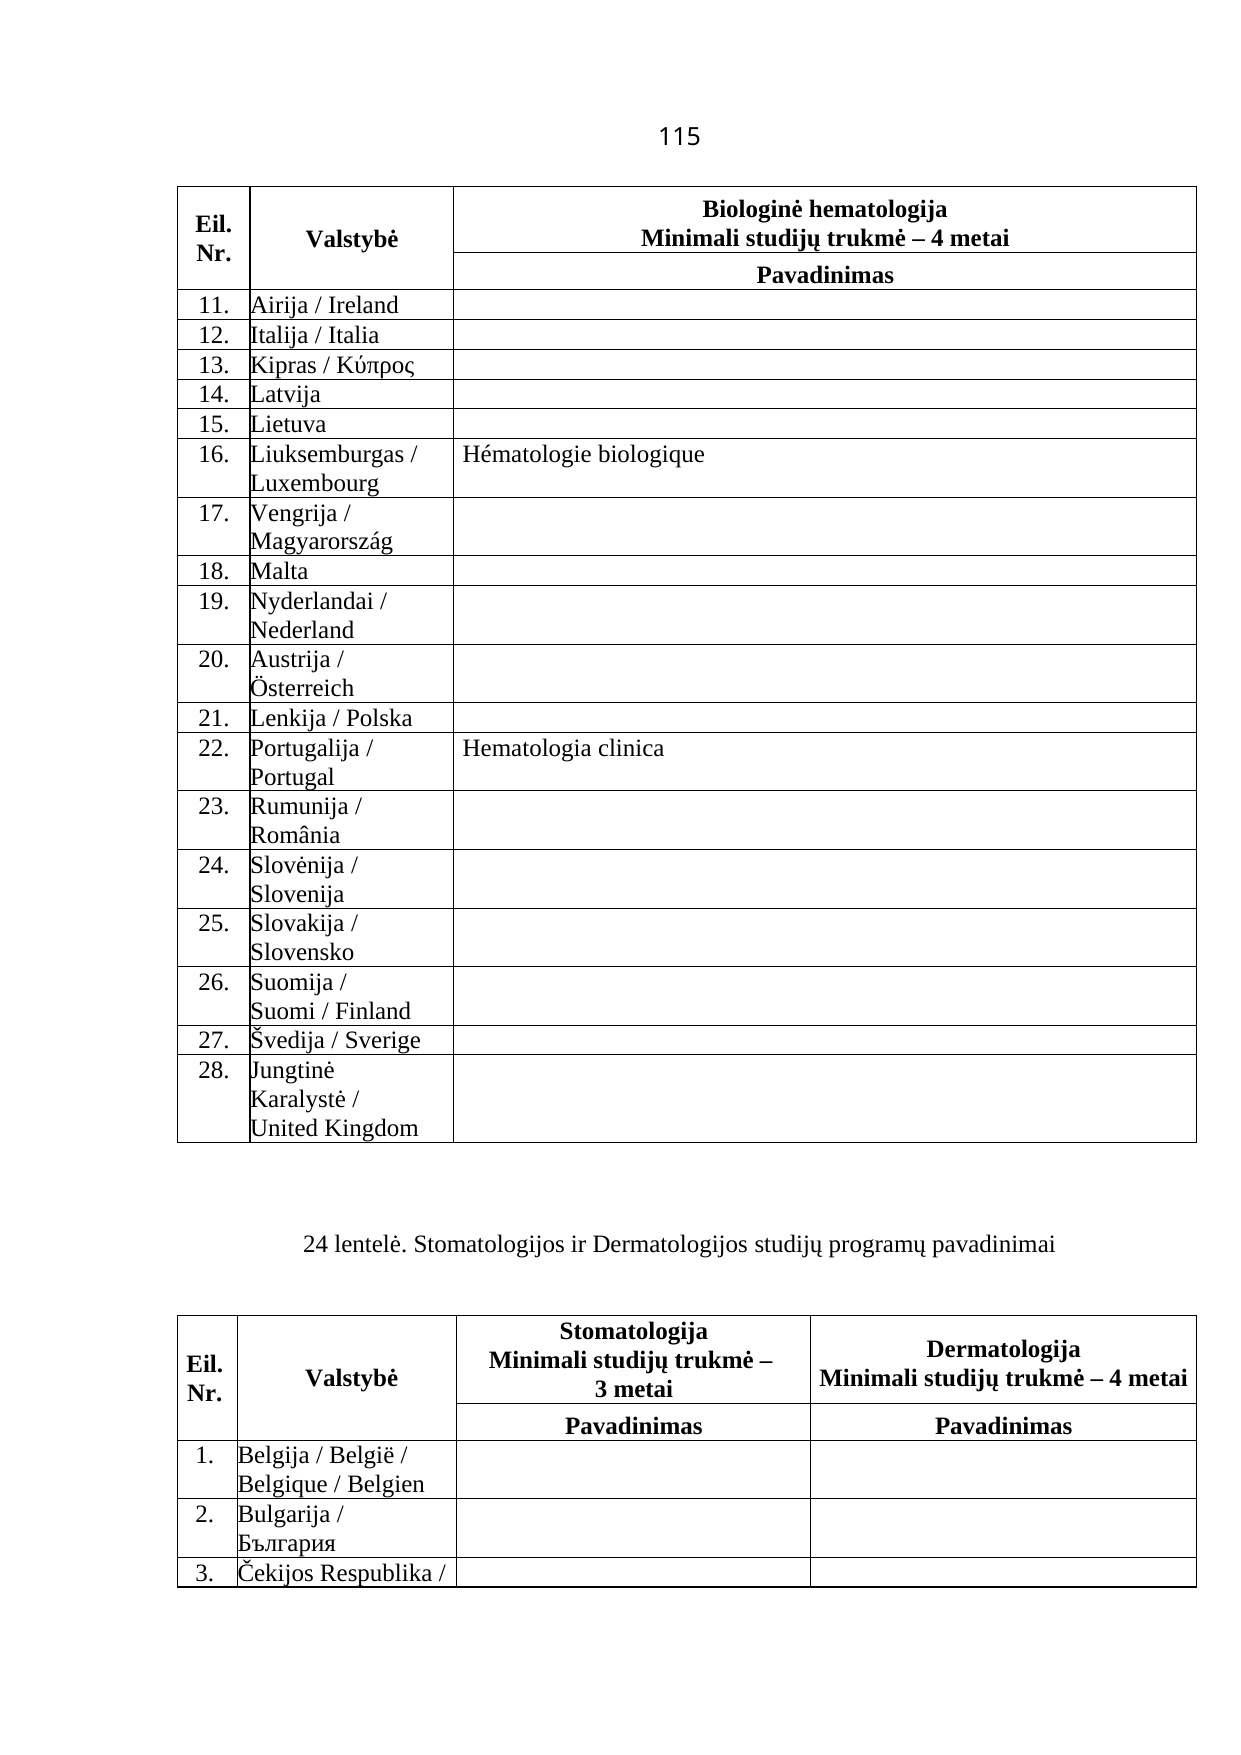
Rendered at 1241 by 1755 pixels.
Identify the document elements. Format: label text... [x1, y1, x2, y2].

table_cell 14. [178, 380, 249, 408]
table_cell Portugalija / Portugal [251, 733, 453, 790]
table_cell Pavadinimas [457, 1404, 810, 1439]
table_cell [454, 498, 1196, 555]
table_cell 26. [178, 967, 249, 1024]
table_cell Bulgarija / България [238, 1499, 456, 1557]
table_cell 1. [178, 1441, 237, 1498]
table_cell 11. [178, 290, 249, 319]
text 24 lentelė. Stomatologijos ir Dermatologijos studijų programų pavadinimai [177, 1229, 1181, 1258]
table_header Eil. Nr. [178, 1316, 237, 1439]
table_cell 17. [178, 498, 249, 555]
table_cell [454, 850, 1196, 907]
table_cell [454, 556, 1196, 585]
table_header Dermatologija Minimali studijų trukmė – 4 metai [811, 1316, 1196, 1402]
table_cell [454, 586, 1196, 643]
table_cell [454, 1026, 1196, 1054]
table_cell [811, 1558, 1196, 1586]
table_cell Italija / Italia [251, 320, 453, 349]
table_cell 15. [178, 409, 249, 438]
table_cell Suomija / Suomi / Finland [251, 967, 453, 1024]
table_cell 21. [178, 703, 249, 732]
table_cell Airija / Ireland [251, 290, 453, 319]
table_header Biologinė hematologija Minimali studijų trukmė – 4 metai [454, 187, 1196, 252]
table_cell Nyderlandai / Nederland [251, 586, 453, 643]
table_cell Lenkija / Polska [251, 703, 453, 732]
table_cell [454, 320, 1196, 349]
table_cell Čekijos Respublika / [238, 1558, 456, 1586]
table_header Valstybė [251, 187, 453, 289]
table_cell Pavadinimas [811, 1404, 1196, 1439]
table_cell [454, 1055, 1196, 1142]
table_cell 24. [178, 850, 249, 907]
table_cell [454, 967, 1196, 1024]
table_cell [811, 1499, 1196, 1557]
table_cell Pavadinimas [454, 253, 1196, 289]
table_cell [454, 290, 1196, 319]
table_cell 3. [178, 1558, 237, 1586]
table_cell Malta [251, 556, 453, 585]
table_cell 27. [178, 1026, 249, 1054]
table_cell [457, 1499, 810, 1557]
table_cell [454, 703, 1196, 732]
table_cell Kipras / Κύπρος [251, 350, 453, 378]
table_header Eil. Nr. [178, 187, 249, 289]
table_cell 12. [178, 320, 249, 349]
table_cell Rumunija / România [251, 791, 453, 849]
table_cell Austrija / Österreich [251, 645, 453, 702]
table_cell 16. [178, 439, 249, 497]
table_cell Belgija / België / Belgique / Belgien [238, 1441, 456, 1498]
table_cell [811, 1441, 1196, 1498]
table_cell [454, 909, 1196, 966]
table_cell [454, 645, 1196, 702]
table_cell 23. [178, 791, 249, 849]
table_cell [454, 791, 1196, 849]
table_cell Slovakija / Slovensko [251, 909, 453, 966]
table_cell Jungtinė Karalystė / United Kingdom [251, 1055, 453, 1142]
table_cell Latvija [251, 380, 453, 408]
table_cell 19. [178, 586, 249, 643]
table_cell 18. [178, 556, 249, 585]
table_cell Hematologia clinica [454, 733, 1196, 790]
table_header Valstybė [238, 1316, 456, 1439]
table_cell Slovėnija / Slovenija [251, 850, 453, 907]
table_cell 28. [178, 1055, 249, 1142]
table_cell [454, 350, 1196, 378]
table_cell Liuksemburgas / Luxembourg [251, 439, 453, 497]
table_cell [457, 1441, 810, 1498]
table_cell Lietuva [251, 409, 453, 438]
table_cell 20. [178, 645, 249, 702]
table_cell [454, 380, 1196, 408]
table_cell Hématologie biologique [454, 439, 1196, 497]
table_header Stomatologija Minimali studijų trukmė – 3 metai [457, 1316, 810, 1402]
table_cell Švedija / Sverige [251, 1026, 453, 1054]
table_cell Vengrija / Magyarország [251, 498, 453, 555]
table_cell 25. [178, 909, 249, 966]
table_cell 2. [178, 1499, 237, 1557]
table_cell 22. [178, 733, 249, 790]
table_cell 13. [178, 350, 249, 378]
table_cell [454, 409, 1196, 438]
table_cell [457, 1558, 810, 1586]
